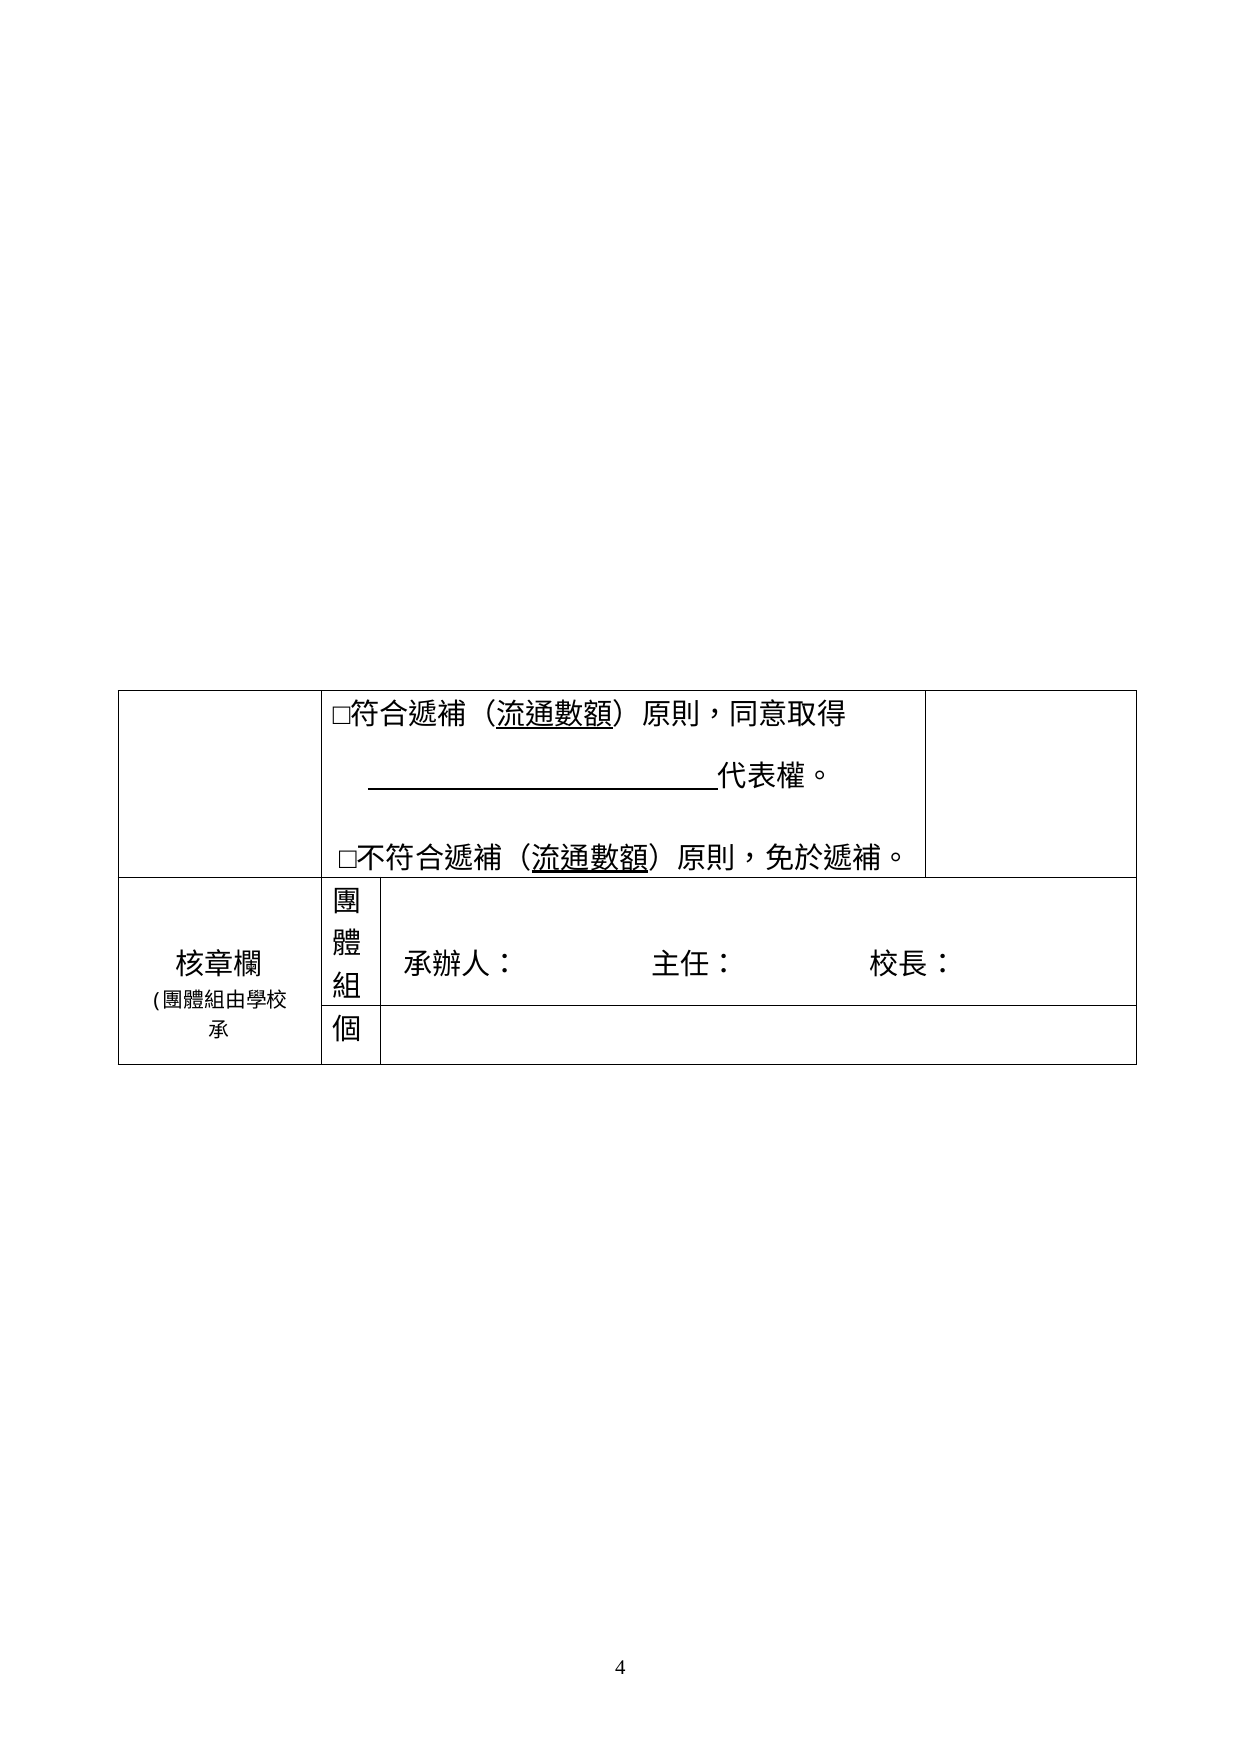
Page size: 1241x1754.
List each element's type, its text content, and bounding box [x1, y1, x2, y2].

table_header 核章欄 (團體組由學校承 [130, 941, 308, 1043]
table_cell [381, 878, 1136, 1004]
table_cell 個 [322, 1006, 380, 1064]
table_cell [381, 1006, 1136, 1064]
table_cell □符合遞補（流通數額）原則，同意取得 代表權。 □不符合遞補（流通數額）原則，免於遞補。 [322, 691, 925, 877]
table_header 承辦人： 主任： 校長： [392, 941, 968, 983]
table_cell [926, 691, 1136, 877]
table_cell [119, 691, 321, 877]
table_cell 團 體 組 [322, 878, 380, 1004]
table_cell [119, 878, 321, 1064]
